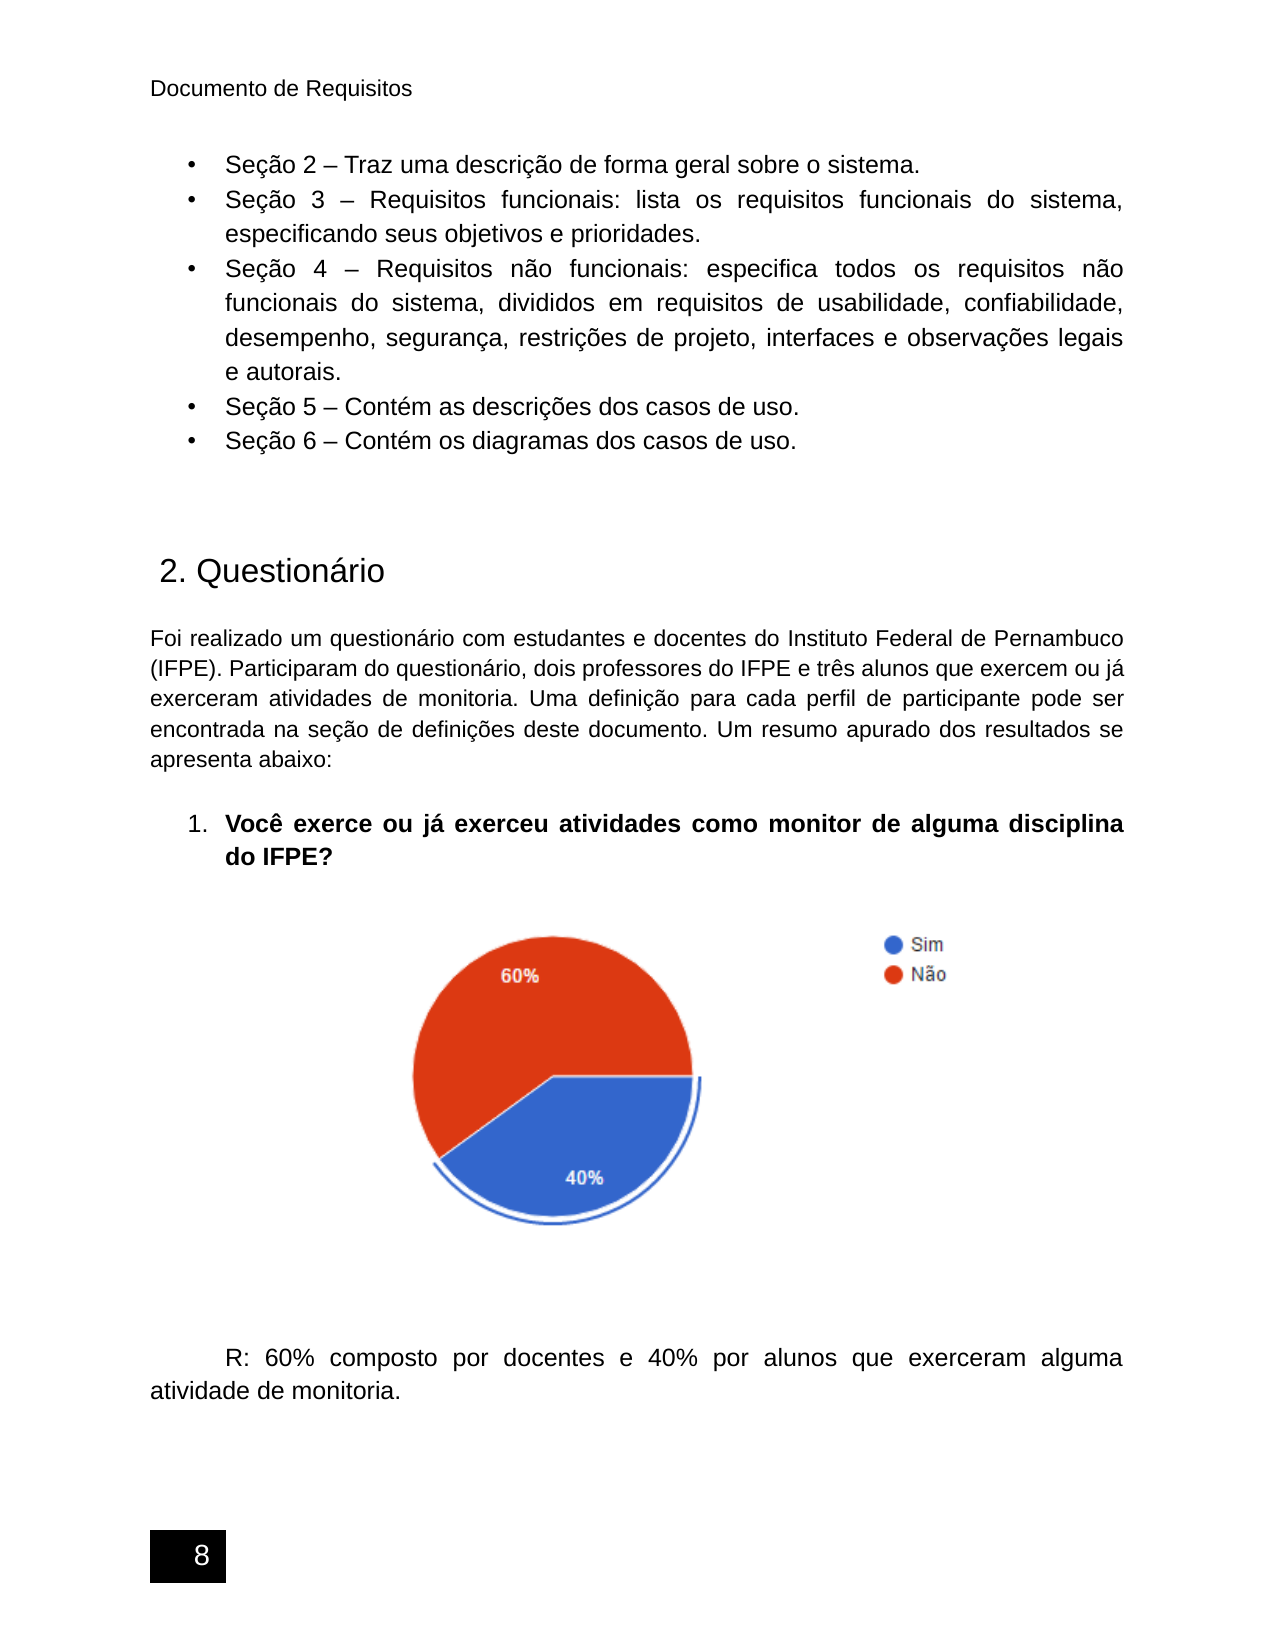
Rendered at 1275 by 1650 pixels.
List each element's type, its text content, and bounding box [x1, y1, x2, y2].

picture [195, 878, 1044, 1310]
list Você exerce ou já exerceu atividades como monitor de alguma disciplina do IFPE? [187, 809, 1125, 871]
list Seção 2 – Traz uma descrição de forma geral sobre o sistema. [187, 150, 1125, 179]
list Seção 6 – Contém os diagramas dos casos de uso. [187, 426, 1125, 455]
list Seção 5 – Contém as descrições dos casos de uso. [187, 392, 1125, 421]
list Seção 4 – Requisitos não funcionais: especifica todos os requisitos não funcionais do sistema, divididos em requisitos de usabilidade, confiabilidade, desempenho, segurança, restrições de projeto, interfaces e observações legais e autorais. [187, 254, 1125, 386]
text Foi realizado um questionário com estudantes e docentes do Instituto Federal de Pernambuco (IFPE). Participaram do questionário, dois professores do IFPE e três alunos que exercem ou já exerceram atividades de monitoria. Uma definição para cada perfil de participante pode ser encontrada na seção de definições deste documento. Um resumo apurado dos resultados se apresenta abaixo: [150, 625, 1125, 772]
subtitle 2. Questionário [150, 551, 1125, 589]
text R: 60% composto por docentes e 40% por alunos que exerceram alguma atividade de monitoria. [150, 1343, 1125, 1405]
list Seção 3 – Requisitos funcionais: lista os requisitos funcionais do sistema, especificando seus objetivos e prioridades. [187, 184, 1125, 248]
